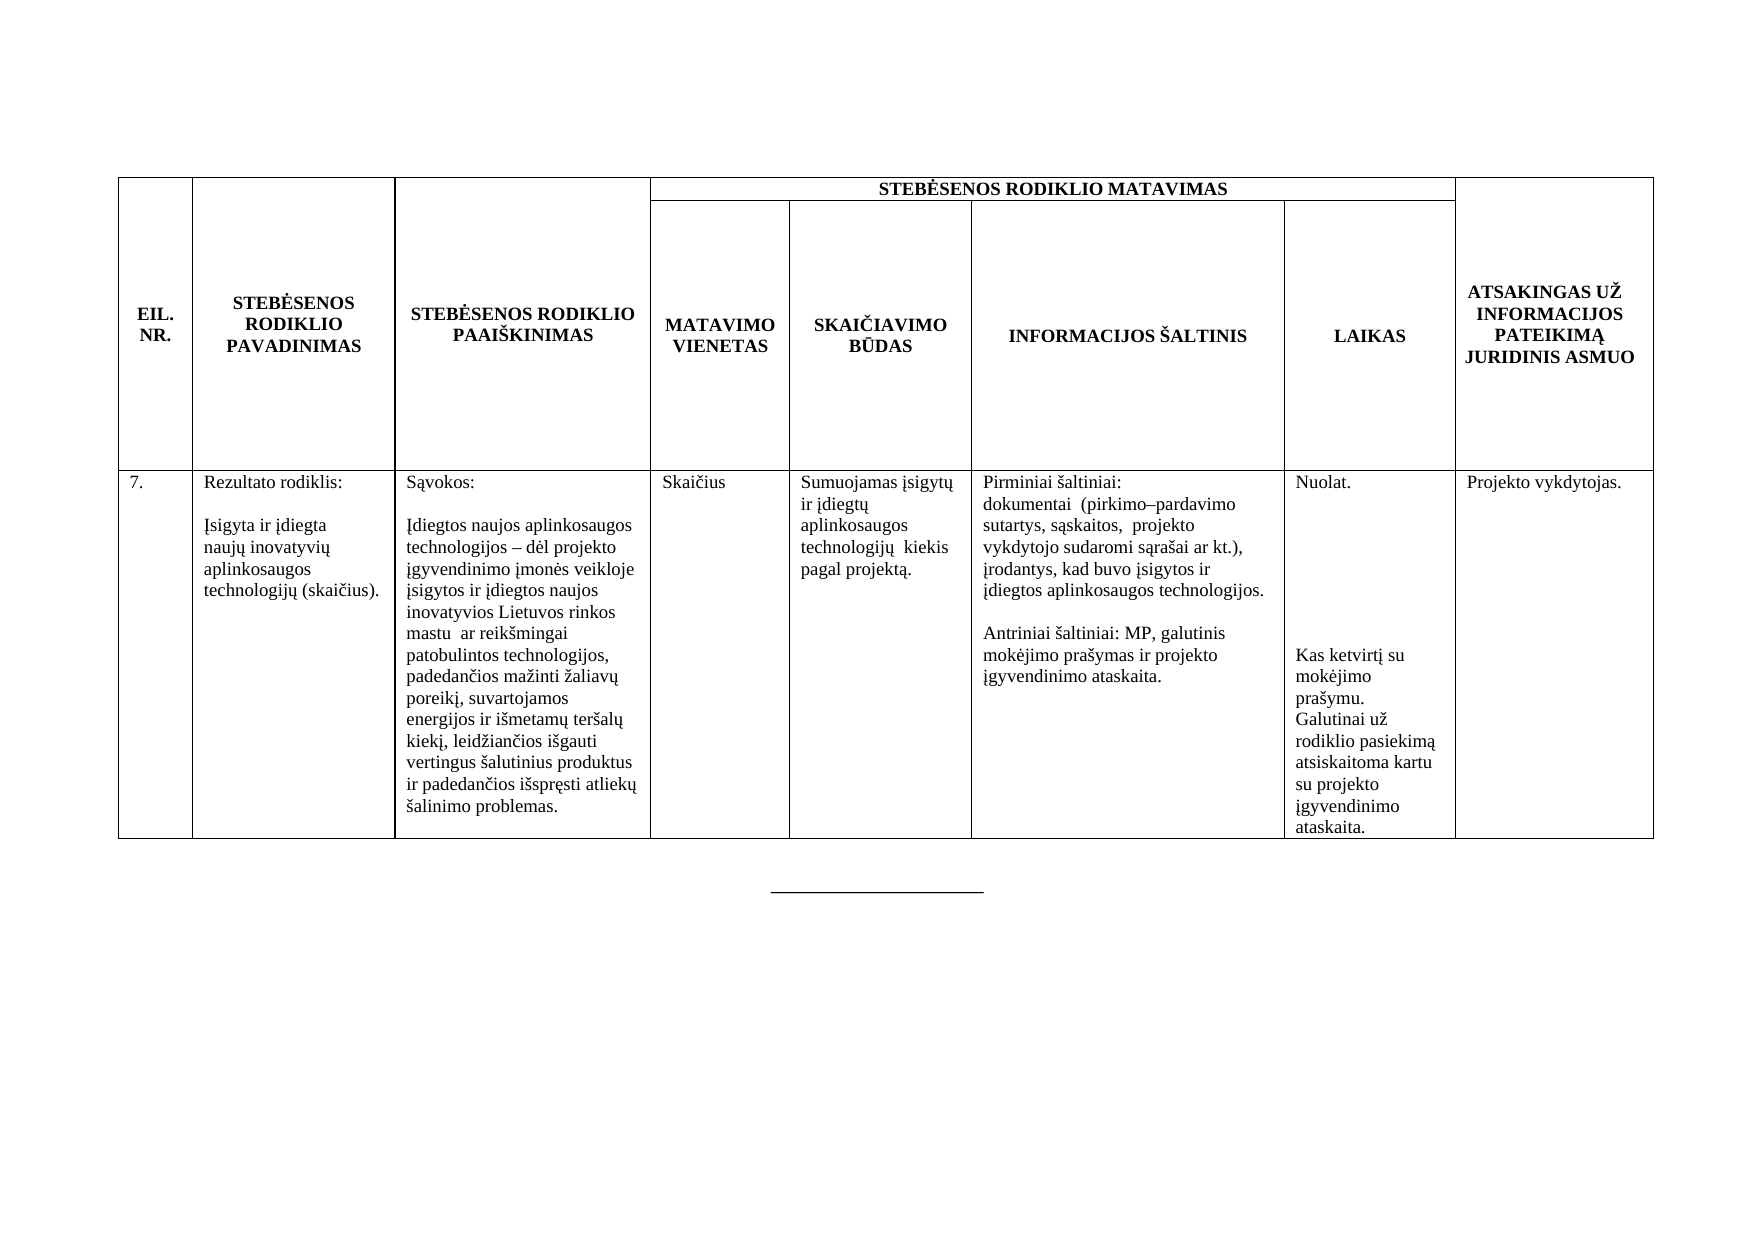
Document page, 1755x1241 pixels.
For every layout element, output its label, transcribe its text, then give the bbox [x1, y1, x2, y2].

table_cell LAIKAS [1285, 201, 1455, 470]
table_cell Nuolat. Kas ketvirtį su mokėjimo prašymu. Galutinai už rodiklio pasiekimą atsiskaitoma kartu su projekto įgyvendinimo ataskaita. [1285, 471, 1455, 838]
table_header STEBĖSENOS RODIKLIO PAAIŠKINIMAS [396, 178, 650, 470]
table_header ATSAKINGAS UŽ INFORMACIJOS PATEIKIMĄ JURIDINIS ASMUO [1456, 178, 1653, 470]
table_cell MATAVIMO VIENETAS [651, 201, 789, 470]
table_header STEBĖSENOS RODIKLIO MATAVIMAS [651, 178, 1455, 200]
table_header EIL. NR. [119, 178, 192, 470]
table_cell Skaičius [651, 471, 789, 838]
text _________________ [118, 867, 1636, 896]
table_cell Pirminiai šaltiniai: dokumentai (pirkimo–pardavimo sutartys, sąskaitos, projekto vykdytojo sudaromi sąrašai ar kt.), įrodantys, kad buvo įsigytos ir įdiegtos aplinkosaugos technologijos. Antriniai šaltiniai: MP, galutinis mokėjimo prašymas ir projekto įgyvendinimo ataskaita. [972, 471, 1284, 838]
table_cell Projekto vykdytojas. [1456, 471, 1653, 838]
table_cell SKAIČIAVIMO BŪDAS [790, 201, 971, 470]
table_cell Rezultato rodiklis: Įsigyta ir įdiegta naujų inovatyvių aplinkosaugos technologijų (skaičius). [193, 471, 394, 838]
table_cell 7. [119, 471, 192, 838]
table_header STEBĖSENOS RODIKLIO PAVADINIMAS [193, 178, 394, 470]
table_cell Sąvokos: Įdiegtos naujos aplinkosaugos technologijos – dėl projekto įgyvendinimo įmonės veikloje įsigytos ir įdiegtos naujos inovatyvios Lietuvos rinkos mastu ar reikšmingai patobulintos technologijos, padedančios mažinti žaliavų poreikį, suvartojamos energijos ir išmetamų teršalų kiekį, leidžiančios išgauti vertingus šalutinius produktus ir padedančios išspręsti atliekų šalinimo problemas. [396, 471, 650, 838]
table_cell INFORMACIJOS ŠALTINIS [972, 201, 1284, 470]
table_cell Sumuojamas įsigytų ir įdiegtų aplinkosaugos technologijų kiekis pagal projektą. [790, 471, 971, 838]
